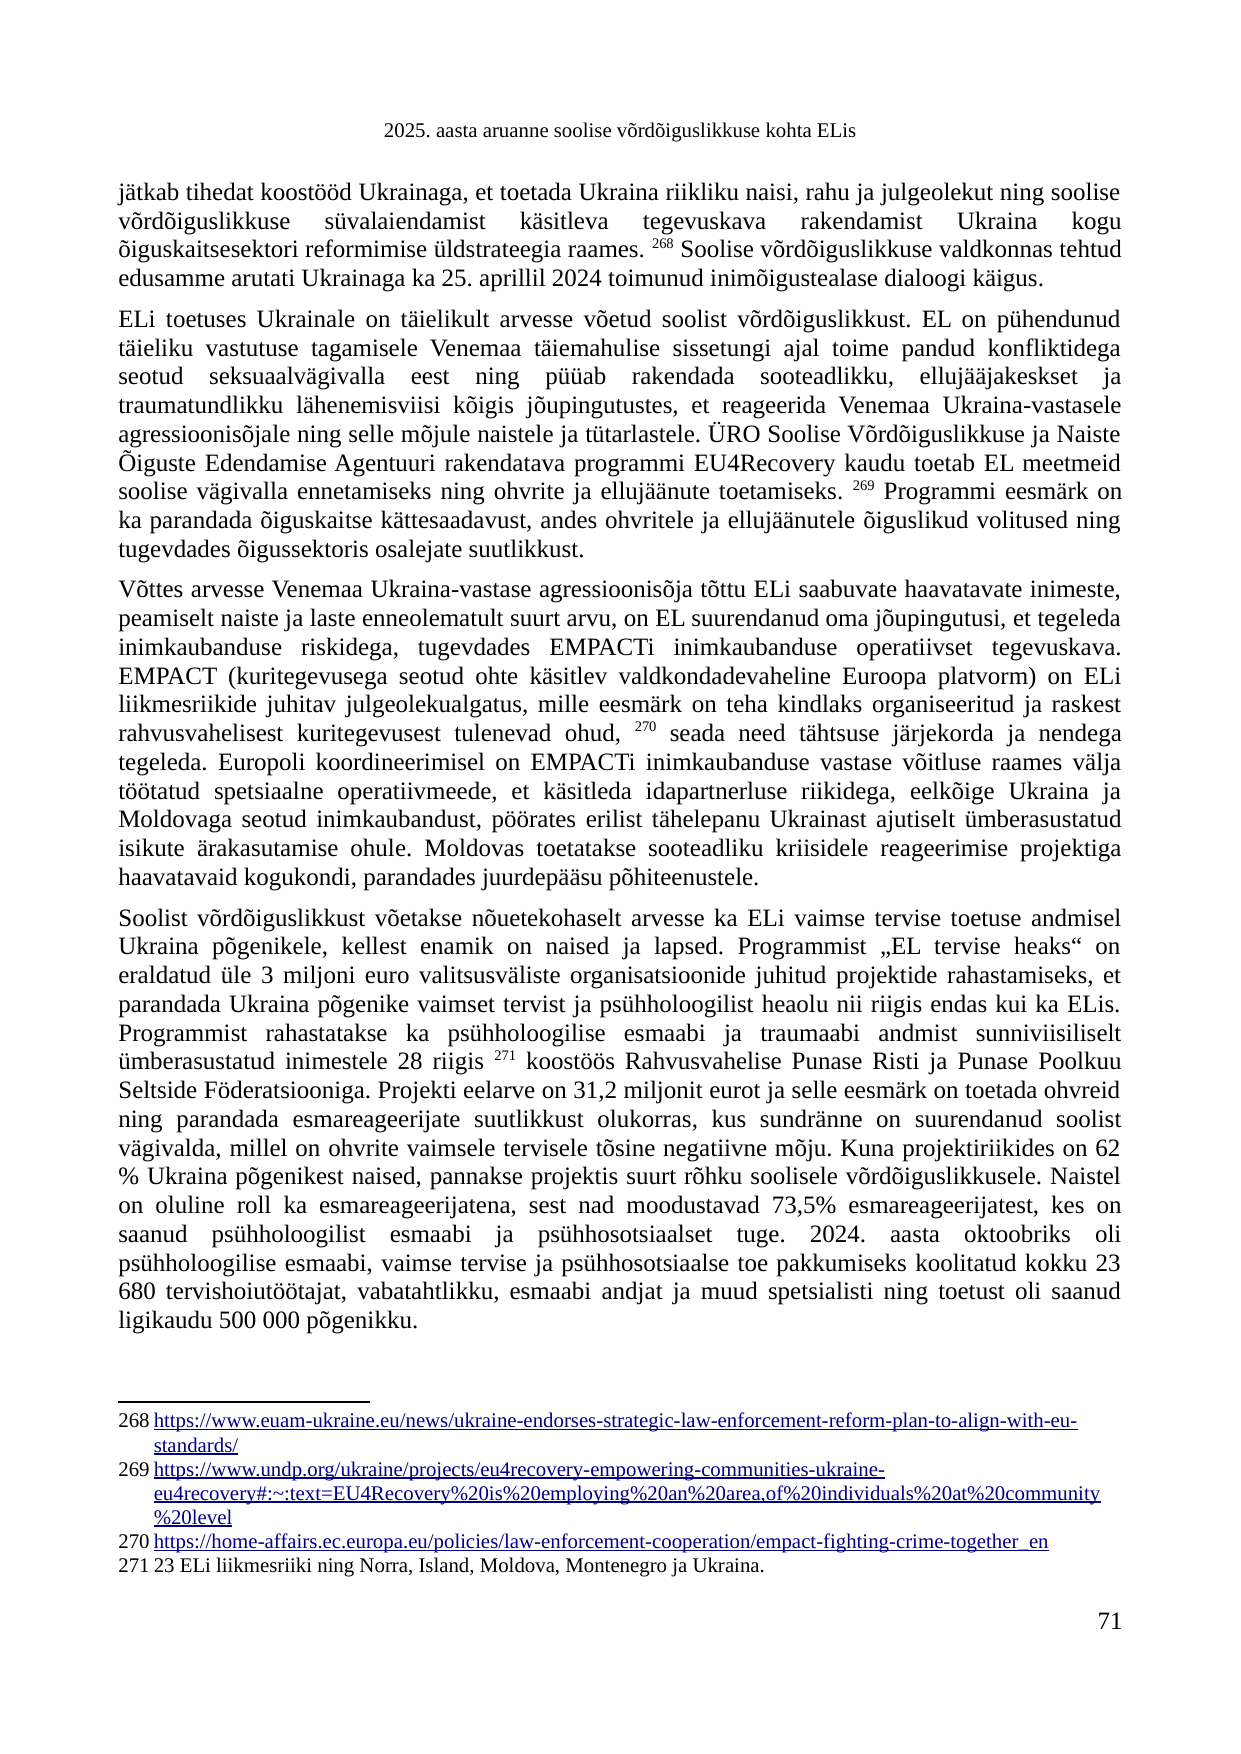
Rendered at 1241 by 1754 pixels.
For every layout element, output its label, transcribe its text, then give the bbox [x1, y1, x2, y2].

text https://home-affairs.ec.europa.eu/policies/law-enforcement-cooperation/empact-fighting-crime-together_en [118, 1529, 1122, 1553]
text Soolist võrdõiguslikkust võetakse nõuetekohaselt arvesse ka ELi vaimse tervise toetuse andmisel Ukraina põgenikele, kellest enamik on naised ja lapsed. Programmist „EL tervise heaks“ on eraldatud üle 3 miljoni euro valitsusväliste organisatsioonide juhitud projektide rahastamiseks, et parandada Ukraina põgenike vaimset tervist ja psühholoogilist heaolu nii riigis endas kui ka ELis. Programmist rahastatakse ka psühholoogilise esmaabi ja traumaabi andmist sunniviisiliselt ümberasustatud inimestele 28 riigis koostöös Rahvusvahelise Punase Risti ja Punase Poolkuu Seltside Föderatsiooniga. Projekti eelarve on 31,2 miljonit eurot ja selle eesmärk on toetada ohvreid ning parandada esmareageerijate suutlikkust olukorras, kus sundränne on suurendanud soolist vägivalda, millel on ohvrite vaimsele tervisele tõsine negatiivne mõju. Kuna projektiriikides on 62 % Ukraina põgenikest naised, pannakse projektis suurt rõhku soolisele võrdõiguslikkusele. Naistel on oluline roll ka esmareageerijatena, sest nad moodustavad 73,5% esmareageerijatest, kes on saanud psühholoogilist esmaabi ja psühhosotsiaalset tuge. 2024. aasta oktoobriks oli psühholoogilise esmaabi, vaimse tervise ja psühhosotsiaalse toe pakkumiseks koolitatud kokku 23 680 tervishoiutöötajat, vabatahtlikku, esmaabi andjat ja muud spetsialisti ning toetust oli saanud ligikaudu 500 000 põgenikku. [118, 903, 1122, 1334]
text https://www.euam-ukraine.eu/news/ukraine-endorses-strategic-law-enforcement-reform-plan-to-align-with-eu-standards/ [118, 1408, 1122, 1457]
text jätkab tihedat koostööd Ukrainaga, et toetada Ukraina riikliku naisi, rahu ja julgeolekut ning soolise võrdõiguslikkuse süvalaiendamist käsitleva tegevuskava rakendamist Ukraina kogu õiguskaitsesektori reformimise üldstrateegia raames. Soolise võrdõiguslikkuse valdkonnas tehtud edusamme arutati Ukrainaga ka 25. aprillil 2024 toimunud inimõigustealase dialoogi käigus. [118, 177, 1122, 292]
text ELi toetuses Ukrainale on täielikult arvesse võetud soolist võrdõiguslikkust. EL on pühendunud täieliku vastutuse tagamisele Venemaa täiemahulise sissetungi ajal toime pandud konfliktidega seotud seksuaalvägivalla eest ning püüab rakendada sooteadlikku, ellujääjakeskset ja traumatundlikku lähenemisviisi kõigis jõupingutustes, et reageerida Venemaa Ukraina-vastasele agressioonisõjale ning selle mõjule naistele ja tütarlastele. ÜRO Soolise Võrdõiguslikkuse ja Naiste Õiguste Edendamise Agentuuri rakendatava programmi EU4Recovery kaudu toetab EL meetmeid soolise vägivalla ennetamiseks ning ohvrite ja ellujäänute toetamiseks. Programmi eesmärk on ka parandada õiguskaitse kättesaadavust, andes ohvritele ja ellujäänutele õiguslikud volitused ning tugevdades õigussektoris osalejate suutlikkust. [118, 304, 1122, 563]
text https://www.undp.org/ukraine/projects/eu4recovery-empowering-communities-ukraine-eu4recovery#:~:text=EU4Recovery%20is%20employing%20an%20area,of%20individuals%20at%20community%20level [118, 1457, 1122, 1529]
text 23 ELi liikmesriiki ning Norra, Island, Moldova, Montenegro ja Ukraina. [118, 1553, 1122, 1577]
text Võttes arvesse Venemaa Ukraina-vastase agressioonisõja tõttu ELi saabuvate haavatavate inimeste, peamiselt naiste ja laste enneolematult suurt arvu, on EL suurendanud oma jõupingutusi, et tegeleda inimkaubanduse riskidega, tugevdades EMPACTi inimkaubanduse operatiivset tegevuskava. EMPACT (kuritegevusega seotud ohte käsitlev valdkondadevaheline Euroopa platvorm) on ELi liikmesriikide juhitav julgeolekualgatus, mille eesmärk on teha kindlaks organiseeritud ja raskest rahvusvahelisest kuritegevusest tulenevad ohud, seada need tähtsuse järjekorda ja nendega tegeleda. Europoli koordineerimisel on EMPACTi inimkaubanduse vastase võitluse raames välja töötatud spetsiaalne operatiivmeede, et käsitleda idapartnerluse riikidega, eelkõige Ukraina ja Moldovaga seotud inimkaubandust, pöörates erilist tähelepanu Ukrainast ajutiselt ümberasustatud isikute ärakasutamise ohule. Moldovas toetatakse sooteadliku kriisidele reageerimise projektiga haavatavaid kogukondi, parandades juurdepääsu põhiteenustele. [118, 574, 1122, 891]
